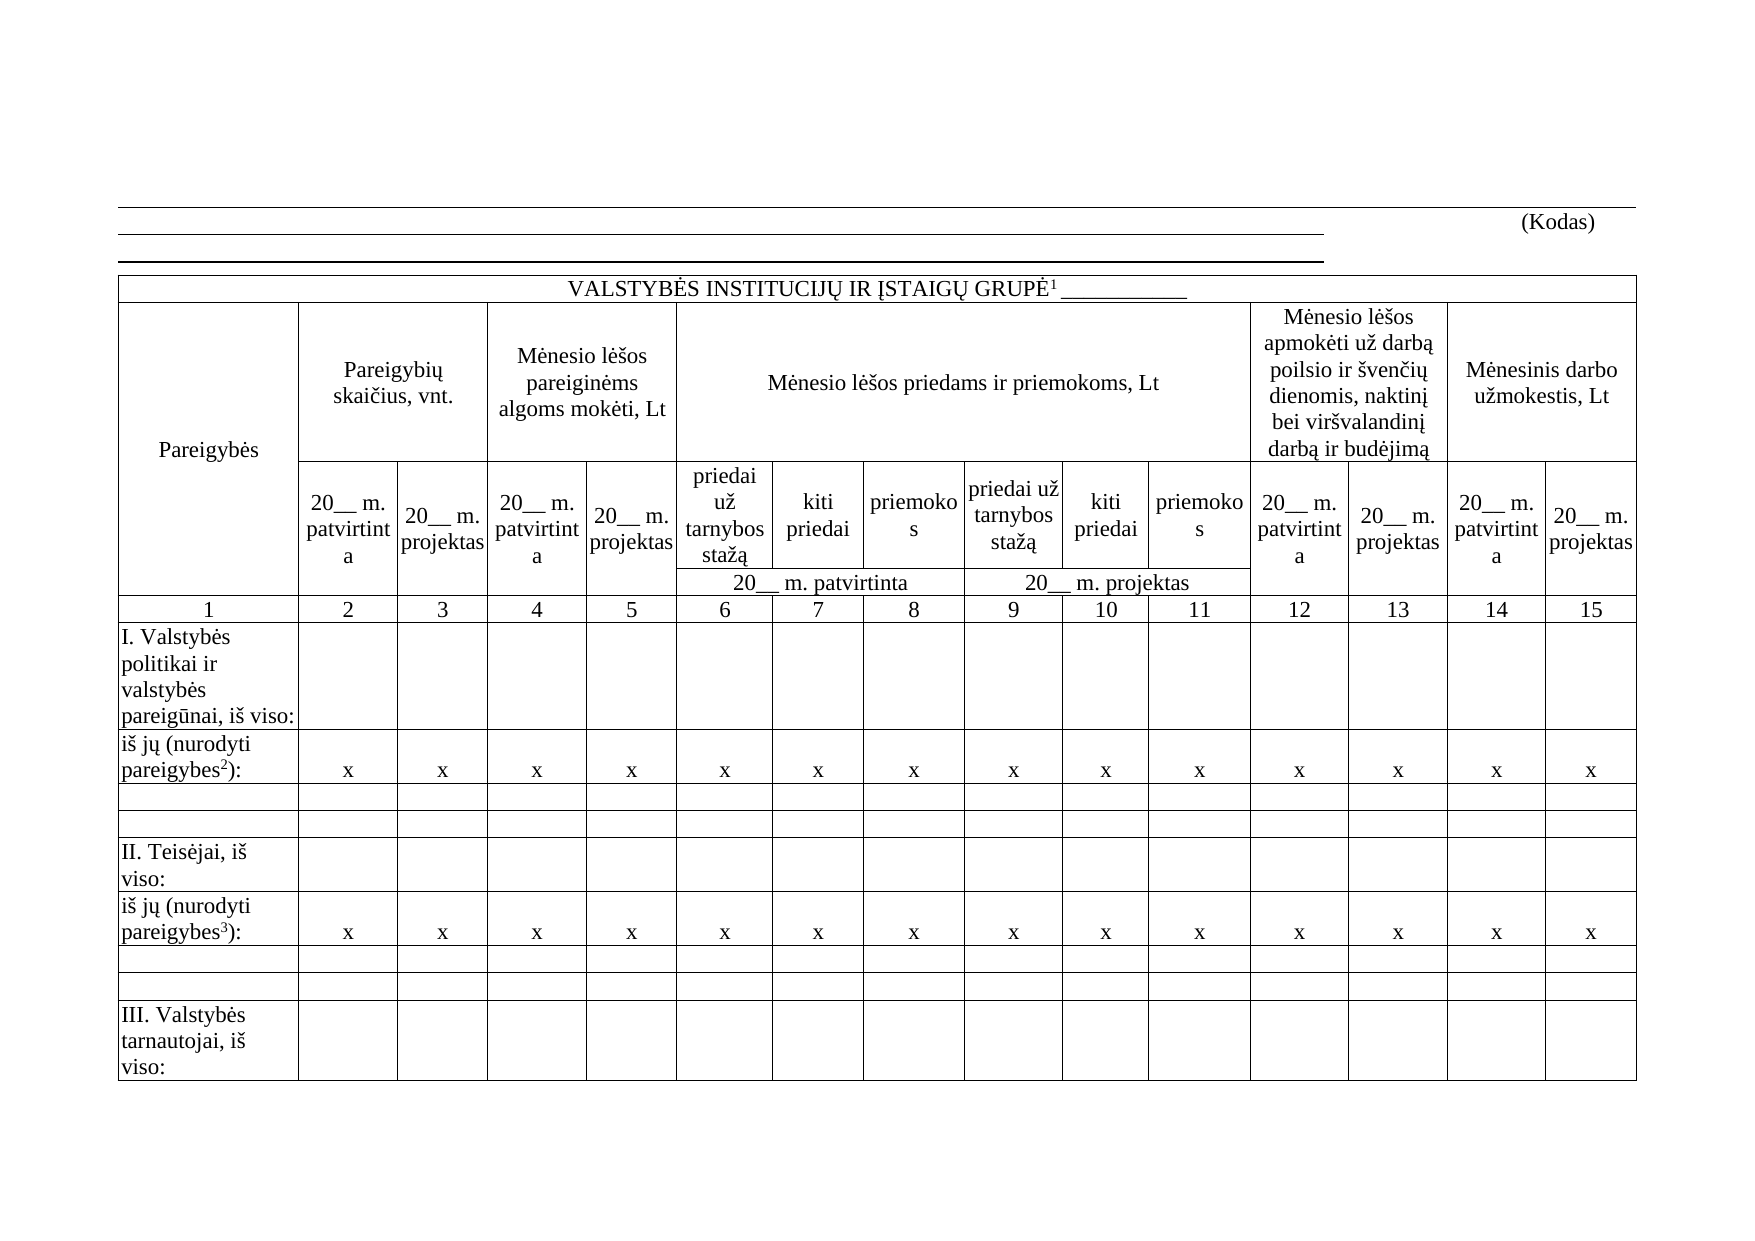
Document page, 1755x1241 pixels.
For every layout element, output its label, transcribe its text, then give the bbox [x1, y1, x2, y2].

table_cell x [398, 892, 487, 945]
table_cell [1149, 784, 1250, 810]
table_cell [1324, 234, 1480, 261]
table_cell x [1546, 892, 1636, 945]
table_cell [1448, 784, 1545, 810]
table_cell [677, 623, 772, 729]
table_cell priemokos [864, 462, 964, 567]
table_cell 20__ m. patvirtinta [1251, 462, 1348, 595]
table_cell [1448, 623, 1545, 729]
table_cell x [773, 730, 863, 782]
table_cell x [488, 892, 586, 945]
table_cell x [1448, 892, 1545, 945]
table_cell [1063, 946, 1148, 972]
table_cell 15 [1546, 596, 1636, 622]
table_cell [677, 946, 772, 972]
table_cell priedai už tarnybos stažą [965, 462, 1062, 567]
table_cell x [398, 730, 487, 782]
table_cell x [1251, 730, 1348, 782]
table_cell iš jų (nurodyti pareigybes2): [119, 730, 298, 782]
table_cell [1169, 235, 1324, 261]
table_cell [1149, 811, 1250, 837]
table_cell [1149, 623, 1250, 729]
table_cell [1251, 946, 1348, 972]
table_cell [1063, 838, 1148, 891]
table_cell [1546, 946, 1636, 972]
table_cell 4 [488, 596, 586, 622]
table_cell [773, 784, 863, 810]
table_cell 13 [1349, 596, 1447, 622]
table_cell x [677, 730, 772, 782]
table_cell [773, 623, 863, 729]
table_cell [677, 1001, 772, 1080]
table_cell [299, 811, 397, 837]
table_cell 20__ m. patvirtinta [677, 569, 964, 595]
table_cell priemokos [1149, 462, 1250, 567]
table_cell 9 [965, 596, 1062, 622]
table_cell x [1546, 730, 1636, 782]
table_cell I. Valstybės politikai ir valstybės pareigūnai, iš viso: [119, 623, 298, 729]
table_cell [1546, 811, 1636, 837]
table_cell [587, 1001, 676, 1080]
table_cell Mėnesinis darbo užmokestis, Lt [1448, 303, 1636, 461]
table_cell [1349, 623, 1447, 729]
table_cell [1251, 1001, 1348, 1080]
table_cell [1149, 973, 1250, 999]
table_cell 20__ m. projektas [965, 569, 1250, 595]
table_cell [398, 973, 487, 999]
table_cell iš jų (nurodyti pareigybes3): [119, 892, 298, 945]
table_cell x [677, 892, 772, 945]
table_cell 1 [119, 596, 298, 622]
table_cell x [1149, 730, 1250, 782]
table_cell [965, 623, 1062, 729]
table_cell [965, 811, 1062, 837]
table_cell 8 [864, 596, 964, 622]
table_cell [1063, 623, 1148, 729]
table_cell [965, 946, 1062, 972]
table_cell [587, 623, 676, 729]
table_cell [1349, 973, 1447, 999]
table_cell [677, 973, 772, 999]
table_cell (Kodas) [1480, 208, 1636, 234]
table_cell x [1349, 892, 1447, 945]
table_cell x [587, 892, 676, 945]
table_cell priedai už tarnybos stažą [677, 462, 772, 567]
table_cell [118, 208, 857, 234]
table_cell x [488, 730, 586, 782]
table_cell [488, 838, 586, 891]
table_cell 10 [1063, 596, 1148, 622]
table_cell [1448, 973, 1545, 999]
table_cell [1546, 973, 1636, 999]
table_cell [1349, 838, 1447, 891]
table_cell [1251, 623, 1348, 729]
table_cell Mėnesio lėšos apmokėti už darbą poilsio ir švenčių dienomis, naktinį bei viršvalandinį darbą ir budėjimą [1251, 303, 1447, 461]
table_cell [587, 838, 676, 891]
table_cell [1013, 235, 1169, 261]
table_cell [587, 811, 676, 837]
table_cell [1448, 838, 1545, 891]
table_cell [857, 235, 1013, 261]
table_cell [299, 946, 397, 972]
table_cell [1063, 1001, 1148, 1080]
table_cell [398, 946, 487, 972]
table_cell [965, 784, 1062, 810]
table_cell [119, 973, 298, 999]
table_cell [488, 1001, 586, 1080]
table_cell Mėnesio lėšos pareiginėms algoms mokėti, Lt [488, 303, 676, 461]
table_cell [119, 946, 298, 972]
table_cell 20__ m. projektas [1546, 462, 1636, 595]
table_cell [118, 235, 857, 261]
table_cell Pareigybės [119, 303, 298, 595]
table_cell 20__ m. projektas [398, 462, 487, 595]
table_cell [857, 208, 1013, 234]
table_cell Pareigybių skaičius, vnt. [299, 303, 487, 461]
table_cell [119, 811, 298, 837]
table_cell [398, 838, 487, 891]
table_cell [299, 838, 397, 891]
table_cell [1251, 973, 1348, 999]
table_cell [587, 784, 676, 810]
table_cell [587, 946, 676, 972]
table_cell [299, 973, 397, 999]
table_cell [864, 1001, 964, 1080]
table_cell 20__ m. patvirtinta [299, 462, 397, 595]
table_cell [299, 623, 397, 729]
table_cell x [587, 730, 676, 782]
table_cell [1149, 946, 1250, 972]
table_cell [677, 811, 772, 837]
table_cell Mėnesio lėšos priedams ir priemokoms, Lt [677, 303, 1250, 461]
table_cell [1169, 208, 1324, 234]
table_cell x [773, 892, 863, 945]
table_cell 7 [773, 596, 863, 622]
table_cell x [1149, 892, 1250, 945]
table_cell [773, 973, 863, 999]
table_cell [488, 623, 586, 729]
table_cell [1149, 838, 1250, 891]
table_cell x [1349, 730, 1447, 782]
table_cell 5 [587, 596, 676, 622]
table_cell [864, 811, 964, 837]
table_cell x [1251, 892, 1348, 945]
table_cell [119, 784, 298, 810]
table_cell kiti priedai [1063, 462, 1148, 567]
table_cell 2 [299, 596, 397, 622]
table_cell x [1448, 730, 1545, 782]
table_cell [1448, 946, 1545, 972]
table_cell x [299, 730, 397, 782]
table_cell [1349, 946, 1447, 972]
table_header VALSTYBĖS INSTITUCIJŲ IR ĮSTAIGŲ GRUPĖ1 ___________ [119, 276, 1636, 302]
table_cell [965, 838, 1062, 891]
table_cell 6 [677, 596, 772, 622]
table_cell kiti priedai [773, 462, 863, 567]
table_cell [773, 946, 863, 972]
table_cell x [864, 892, 964, 945]
table_cell [864, 946, 964, 972]
table_cell [965, 973, 1062, 999]
table_cell 20__ m. projektas [1349, 462, 1447, 595]
table_cell [1013, 208, 1169, 234]
table_cell x [299, 892, 397, 945]
table_cell x [1063, 730, 1148, 782]
table_cell [1448, 1001, 1545, 1080]
table_cell x [864, 730, 964, 782]
table_cell 14 [1448, 596, 1545, 622]
table_cell x [1063, 892, 1148, 945]
table_cell [677, 838, 772, 891]
table_cell [1324, 208, 1480, 234]
table_cell [1063, 811, 1148, 837]
table_cell III. Valstybės tarnautojai, iš viso: [119, 1001, 298, 1080]
table_cell [299, 784, 397, 810]
table_cell [1546, 1001, 1636, 1080]
table_cell [773, 811, 863, 837]
table_cell [1149, 1001, 1250, 1080]
table_cell [488, 973, 586, 999]
table_cell 3 [398, 596, 487, 622]
table_cell [1546, 784, 1636, 810]
table_cell [677, 784, 772, 810]
table_cell x [965, 730, 1062, 782]
table_cell [965, 1001, 1062, 1080]
table_cell [773, 838, 863, 891]
table_cell 12 [1251, 596, 1348, 622]
table_cell [1349, 1001, 1447, 1080]
table_cell 20__ m. patvirtinta [488, 462, 586, 595]
table_cell [488, 946, 586, 972]
table_cell [1546, 838, 1636, 891]
table_cell [1349, 811, 1447, 837]
table_cell 20__ m. patvirtinta [1448, 462, 1545, 595]
table_cell [1480, 234, 1636, 261]
table_cell [864, 973, 964, 999]
table_cell [1063, 973, 1148, 999]
table_cell [1251, 784, 1348, 810]
table_cell [398, 623, 487, 729]
table_cell [773, 1001, 863, 1080]
table_cell [1448, 811, 1545, 837]
table_cell x [965, 892, 1062, 945]
table_cell [488, 811, 586, 837]
table_cell [1251, 811, 1348, 837]
table_cell [398, 811, 487, 837]
table_cell [864, 623, 964, 729]
table_cell [1251, 838, 1348, 891]
table_cell [299, 1001, 397, 1080]
table_cell [1063, 784, 1148, 810]
table_cell [864, 784, 964, 810]
table_cell [864, 838, 964, 891]
table_cell [398, 784, 487, 810]
table_cell 11 [1149, 596, 1250, 622]
table_cell [587, 973, 676, 999]
table_cell 20__ m. projektas [587, 462, 676, 595]
table_cell [398, 1001, 487, 1080]
table_cell [1349, 784, 1447, 810]
table_cell II. Teisėjai, iš viso: [119, 838, 298, 891]
table_cell [488, 784, 586, 810]
table_cell [1546, 623, 1636, 729]
